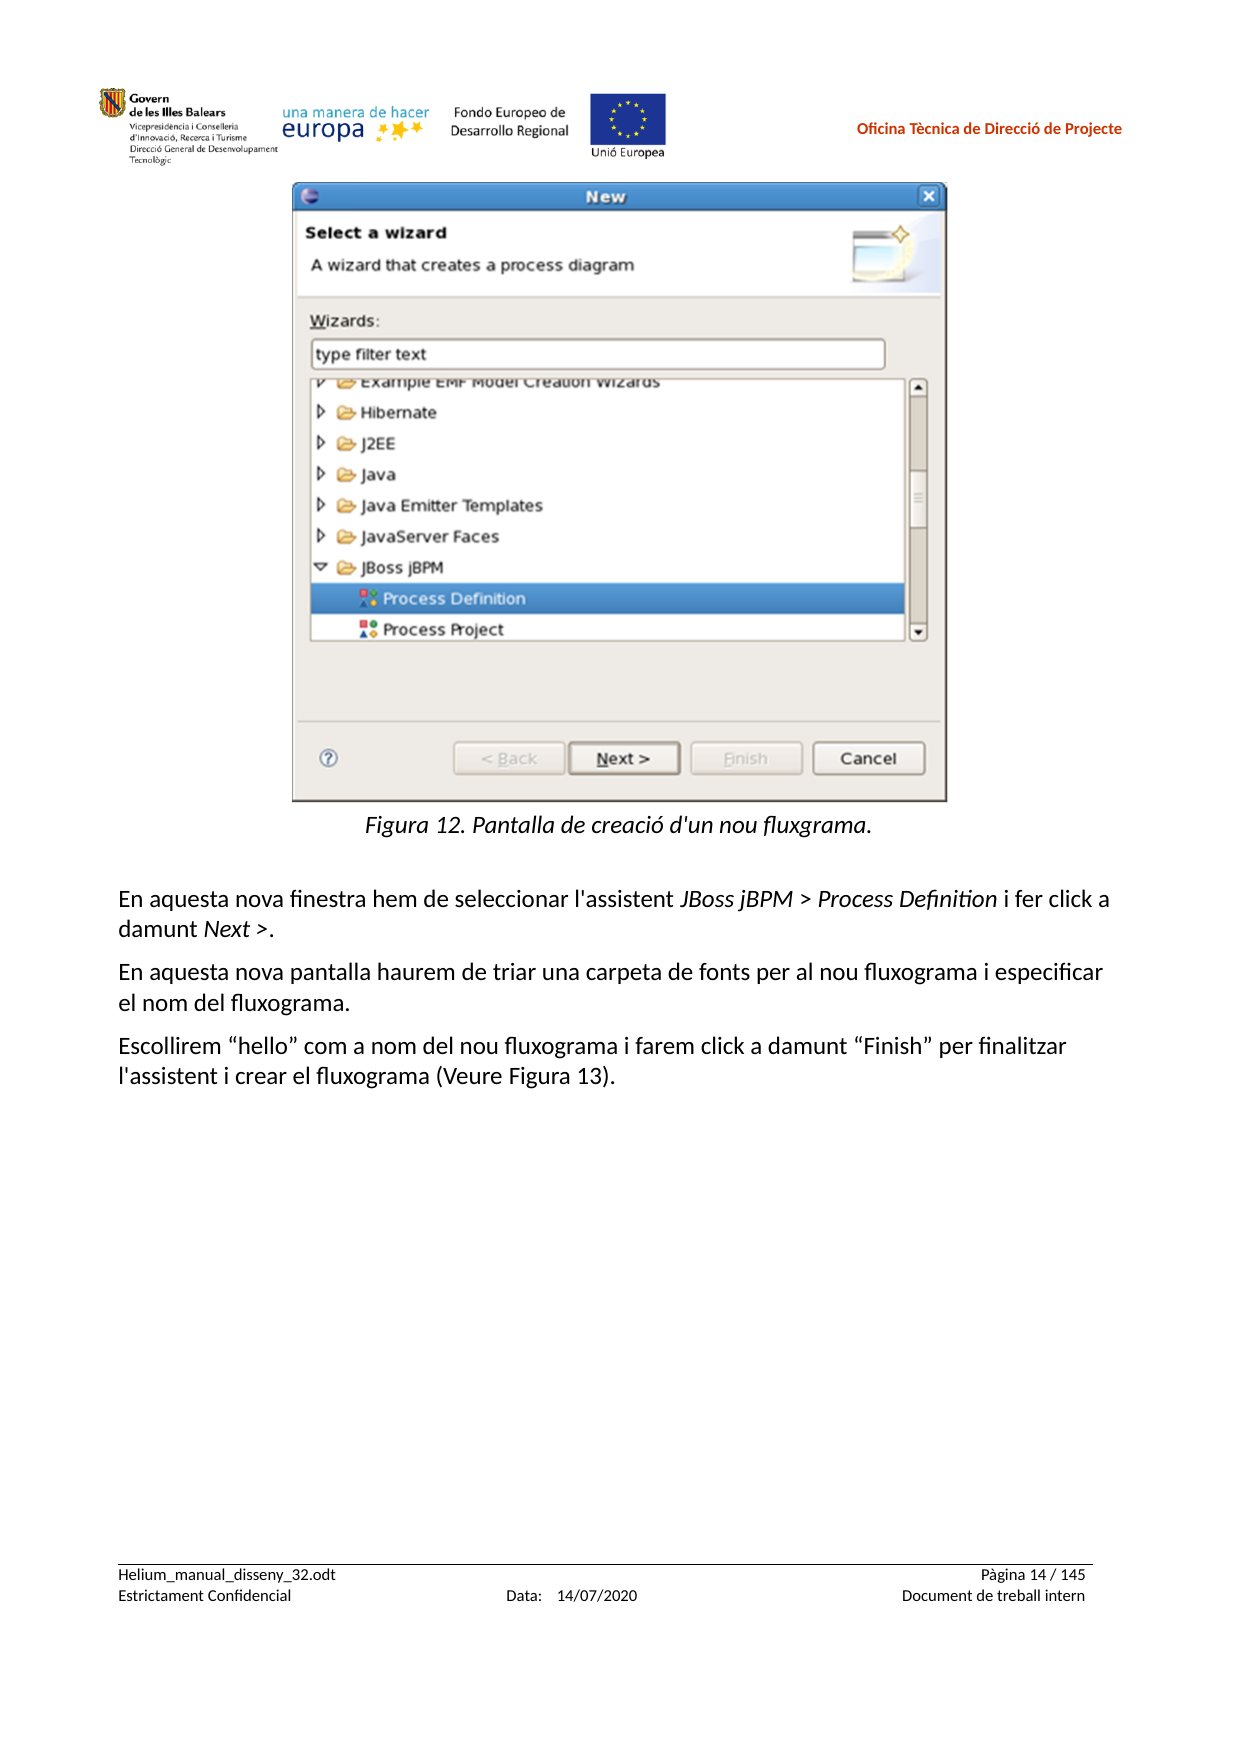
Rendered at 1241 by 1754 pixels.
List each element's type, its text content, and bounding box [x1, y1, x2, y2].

text En aquesta nova finestra hem de seleccionar l'assistent JBoss jBPM > Process Definition i fer click a damunt Next >. [118, 883, 1122, 944]
text Escollirem “hello” com a nom del nou fluxograma i farem click a damunt “Finish” per finalitzar l'assistent i crear el fluxograma (Veure Figura 13). [118, 1030, 1122, 1091]
text En aquesta nova pantalla haurem de triar una carpeta de fonts per al nou fluxograma i especificar el nom del fluxograma. [118, 956, 1122, 1017]
picture [290, 180, 950, 810]
text Figura 12. Pantalla de creació d'un nou fluxgrama. [290, 810, 950, 840]
picture [99, 87, 668, 166]
